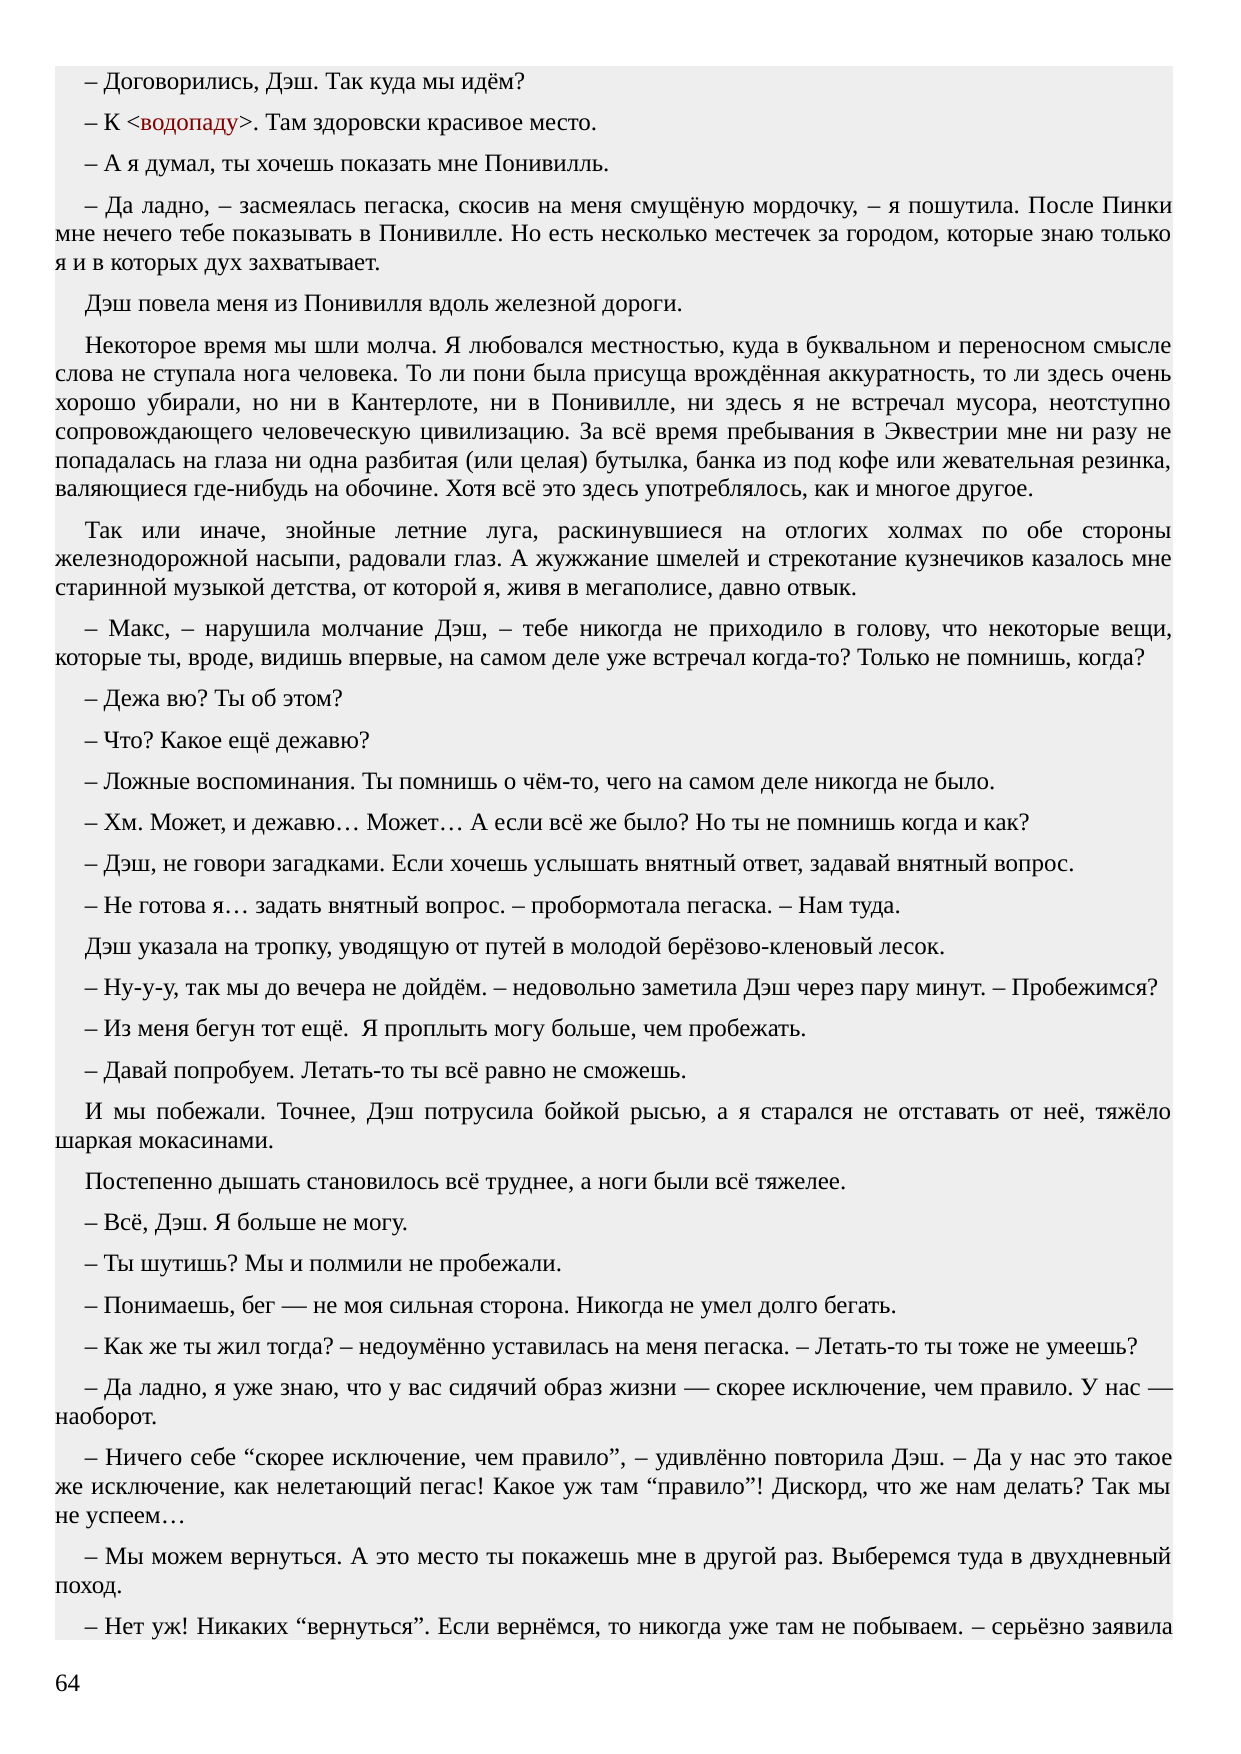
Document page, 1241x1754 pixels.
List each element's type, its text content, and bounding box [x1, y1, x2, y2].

text – Да ладно, я уже знаю, что у вас сидячий образ жизни — скорее исключение, чем правило. У нас — наоборот. [55, 1372, 1173, 1430]
text – Ложные воспоминания. Ты помнишь о чём-то, чего на самом деле никогда не было. [55, 766, 1173, 795]
text – К <водопаду>. Там здоровски красивое место. [55, 107, 1173, 136]
text – Всё, Дэш. Я больше не могу. [55, 1207, 1173, 1236]
text – Макс, – нарушила молчание Дэш, – тебе никогда не приходило в голову, что некоторые вещи, которые ты, вроде, видишь впервые, на самом деле уже встречал когда-то? Только не помнишь, когда? [55, 613, 1173, 671]
text – Договорились, Дэш. Так куда мы идём? [55, 66, 1173, 95]
text Так или иначе, знойные летние луга, раскинувшиеся на отлогих холмах по обе стороны железнодорожной насыпи, радовали глаз. А жужжание шмелей и стрекотание кузнечиков казалось мне старинной музыкой детства, от которой я, живя в мегаполисе, давно отвык. [55, 515, 1173, 601]
text Дэш повела меня из Понивилля вдоль железной дороги. [55, 288, 1173, 317]
text – Давай попробуем. Летать-то ты всё равно не сможешь. [55, 1055, 1173, 1083]
text Постепенно дышать становилось всё труднее, а ноги были всё тяжелее. [55, 1166, 1173, 1195]
text И мы побежали. Точнее, Дэш потрусила бойкой рысью, а я старался не отставать от неё, тяжёло шаркая мокасинами. [55, 1096, 1173, 1153]
text – Нет уж! Никаких “вернуться”. Если вернёмся, то никогда уже там не побываем. – серьёзно заявила [55, 1611, 1173, 1640]
text – Что? Какое ещё дежавю? [55, 725, 1173, 753]
text – Мы можем вернуться. А это место ты покажешь мне в другой раз. Выберемся туда в двухдневный поход. [55, 1541, 1173, 1598]
text – Из меня бегун тот ещё. Я проплыть могу больше, чем пробежать. [55, 1013, 1173, 1042]
text – Как же ты жил тогда? – недоумённо уставилась на меня пегаска. – Летать-то ты тоже не умеешь? [55, 1331, 1173, 1360]
text – Хм. Может, и дежавю… Может… А если всё же было? Но ты не помнишь когда и как? [55, 807, 1173, 836]
text – Ну-у-у, так мы до вечера не дойдём. – недовольно заметила Дэш через пару минут. – Пробежимся? [55, 972, 1173, 1001]
text – Ничего себе “скорее исключение, чем правило”, – удивлённо повторила Дэш. – Да у нас это такое же исключение, как нелетающий пегас! Какое уж там “правило”! Дискорд, что же нам делать? Так мы не успеем… [55, 1442, 1173, 1528]
text – Не готова я… задать внятный вопрос. – пробормотала пегаска. – Нам туда. [55, 890, 1173, 918]
text – Дежа вю? Ты об этом? [55, 683, 1173, 712]
text – А я думал, ты хочешь показать мне Понивилль. [55, 148, 1173, 177]
text – Ты шутишь? Мы и полмили не пробежали. [55, 1248, 1173, 1277]
text – Да ладно, – засмеялась пегаска, скосив на меня смущёную мордочку, – я пошутила. После Пинки мне нечего тебе показывать в Понивилле. Но есть несколько местечек за городом, которые знаю только я и в которых дух захватывает. [55, 190, 1173, 276]
text Дэш указала на тропку, уводящую от путей в молодой берёзово-кленовый лесок. [55, 931, 1173, 960]
text Некоторое время мы шли молча. Я любовался местностью, куда в буквальном и переносном смысле слова не ступала нога человека. То ли пони была присуща врождённая аккуратность, то ли здесь очень хорошо убирали, но ни в Кантерлоте, ни в Понивилле, ни здесь я не встречал мусора, неотступно сопровождающего человеческую цивилизацию. За всё время пребывания в Эквестрии мне ни разу не попадалась на глаза ни одна разбитая (или целая) бутылка, банка из под кофе или жевательная резинка, валяющиеся где-нибудь на обочине. Хотя всё это здесь употреблялось, как и многое другое. [55, 330, 1173, 502]
text – Дэш, не говори загадками. Если хочешь услышать внятный ответ, задавай внятный вопрос. [55, 848, 1173, 877]
text – Понимаешь, бег — не моя сильная сторона. Никогда не умел долго бегать. [55, 1290, 1173, 1318]
